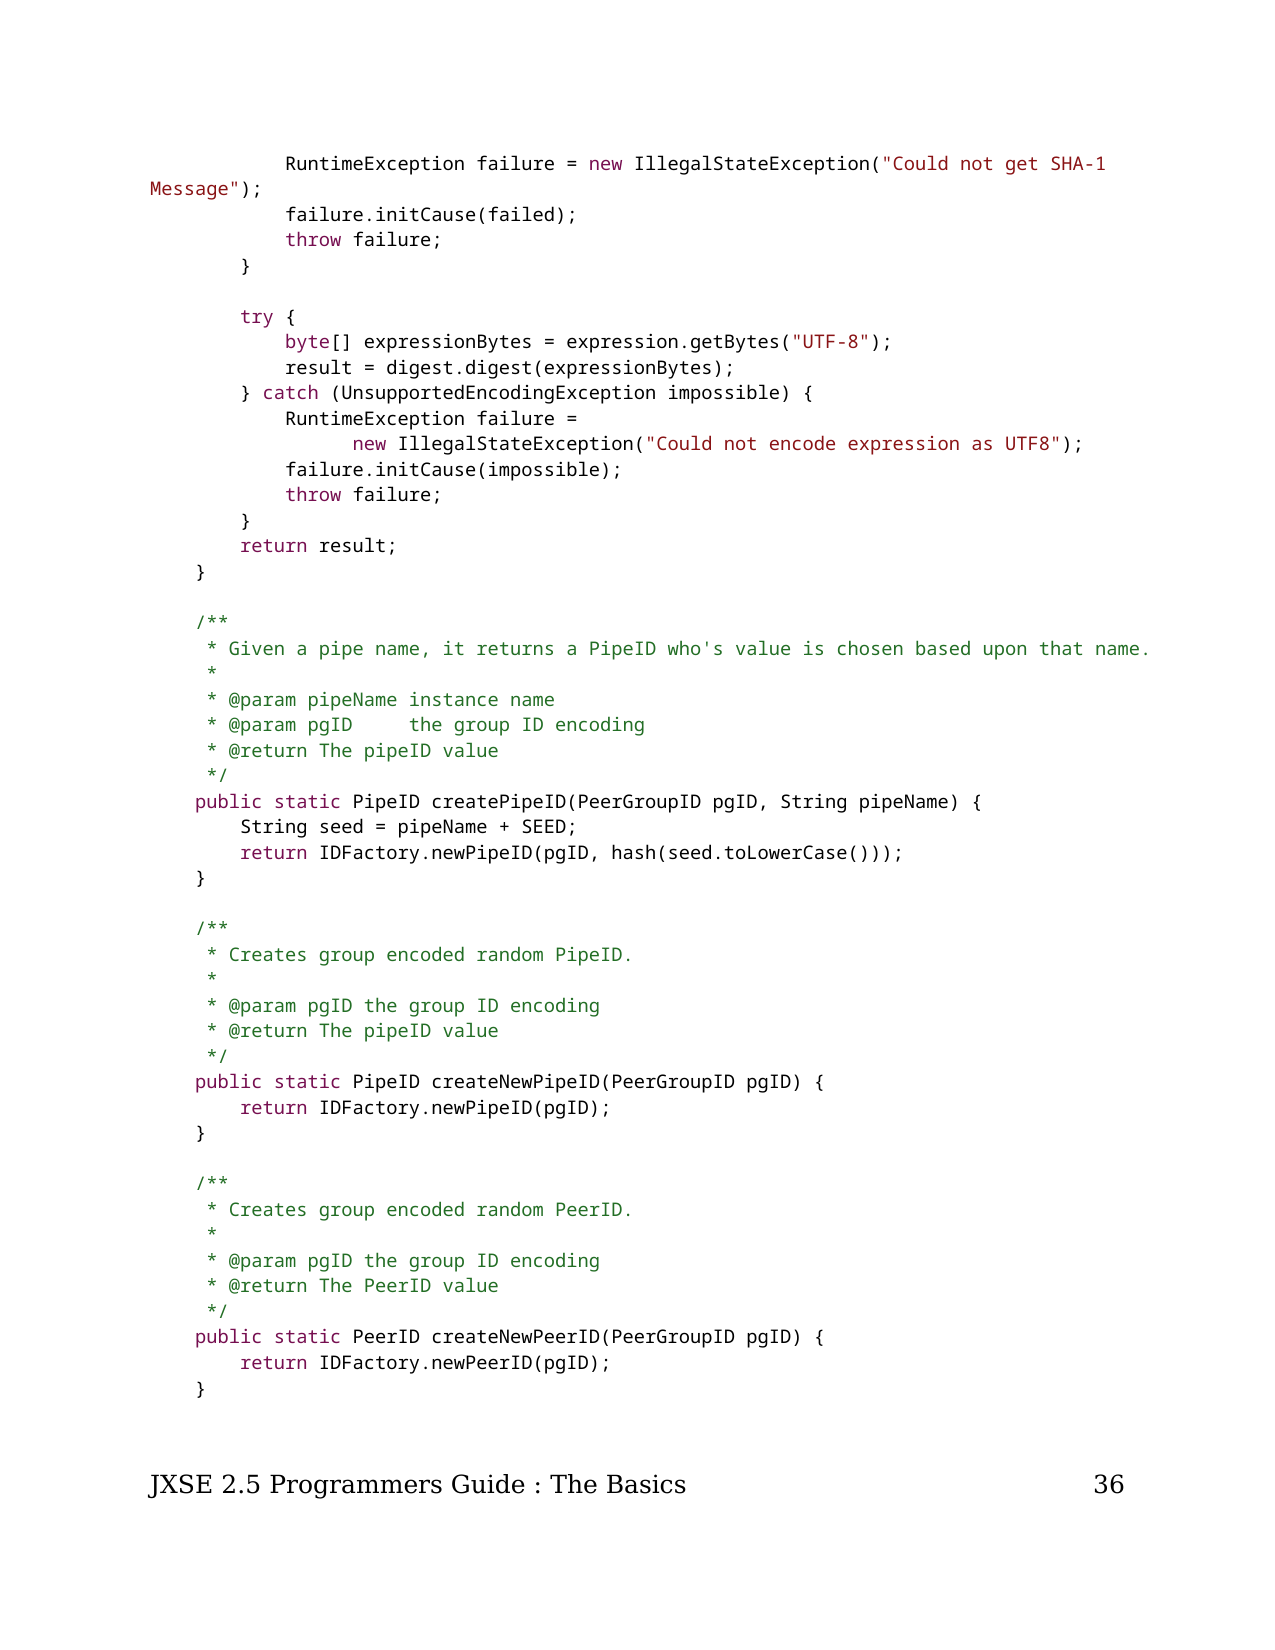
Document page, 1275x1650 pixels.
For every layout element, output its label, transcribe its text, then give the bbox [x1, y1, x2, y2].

text * [150, 1222, 1125, 1247]
text } [150, 507, 1125, 533]
text * @param pgID the group ID encoding [150, 992, 1125, 1018]
text * [150, 660, 1125, 686]
text * @param pgID the group ID encoding [150, 1247, 1125, 1273]
text failure.initCause(failed); [150, 201, 1125, 227]
text } catch (UnsupportedEncodingException impossible) { [150, 380, 1125, 405]
text } [150, 252, 1125, 278]
text return IDFactory.newPeerID(pgID); [150, 1349, 1125, 1375]
text * @return The pipeID value [150, 1018, 1125, 1043]
text /** [150, 609, 1125, 635]
text failure.initCause(impossible); [150, 456, 1125, 482]
text try { [150, 303, 1125, 329]
text } [150, 1375, 1125, 1401]
text */ [150, 1298, 1125, 1324]
text } [150, 864, 1125, 890]
text * @param pgID the group ID encoding [150, 711, 1125, 737]
text } [150, 1120, 1125, 1145]
text return IDFactory.newPipeID(pgID); [150, 1094, 1125, 1120]
text throw failure; [150, 482, 1125, 507]
text */ [150, 762, 1125, 788]
text * @return The pipeID value [150, 737, 1125, 762]
text * @param pipeName instance name [150, 686, 1125, 711]
text String seed = pipeName + SEED; [150, 813, 1125, 839]
text } [150, 558, 1125, 584]
text public static PipeID createPipeID(PeerGroupID pgID, String pipeName) { [150, 788, 1125, 813]
text /** [150, 1171, 1125, 1196]
text RuntimeException failure = new IllegalStateException("Could not get SHA-1 Message"); [150, 150, 1125, 201]
text return result; [150, 533, 1125, 558]
text * Given a pipe name, it returns a PipeID who's value is chosen based upon that name. [150, 635, 1202, 660]
text */ [150, 1043, 1125, 1069]
text new IllegalStateException("Could not encode expression as UTF8"); [150, 431, 1125, 456]
text * @return The PeerID value [150, 1273, 1125, 1298]
text result = digest.digest(expressionBytes); [150, 354, 1125, 380]
text throw failure; [150, 227, 1125, 252]
text public static PipeID createNewPipeID(PeerGroupID pgID) { [150, 1069, 1125, 1094]
text byte[] expressionBytes = expression.getBytes("UTF-8"); [150, 329, 1125, 354]
text * Creates group encoded random PipeID. [150, 941, 1125, 967]
text return IDFactory.newPipeID(pgID, hash(seed.toLowerCase())); [150, 839, 1125, 864]
text * Creates group encoded random PeerID. [150, 1196, 1125, 1222]
text * [150, 967, 1125, 992]
text public static PeerID createNewPeerID(PeerGroupID pgID) { [150, 1324, 1125, 1349]
text /** [150, 916, 1125, 941]
text RuntimeException failure = [150, 405, 1125, 431]
